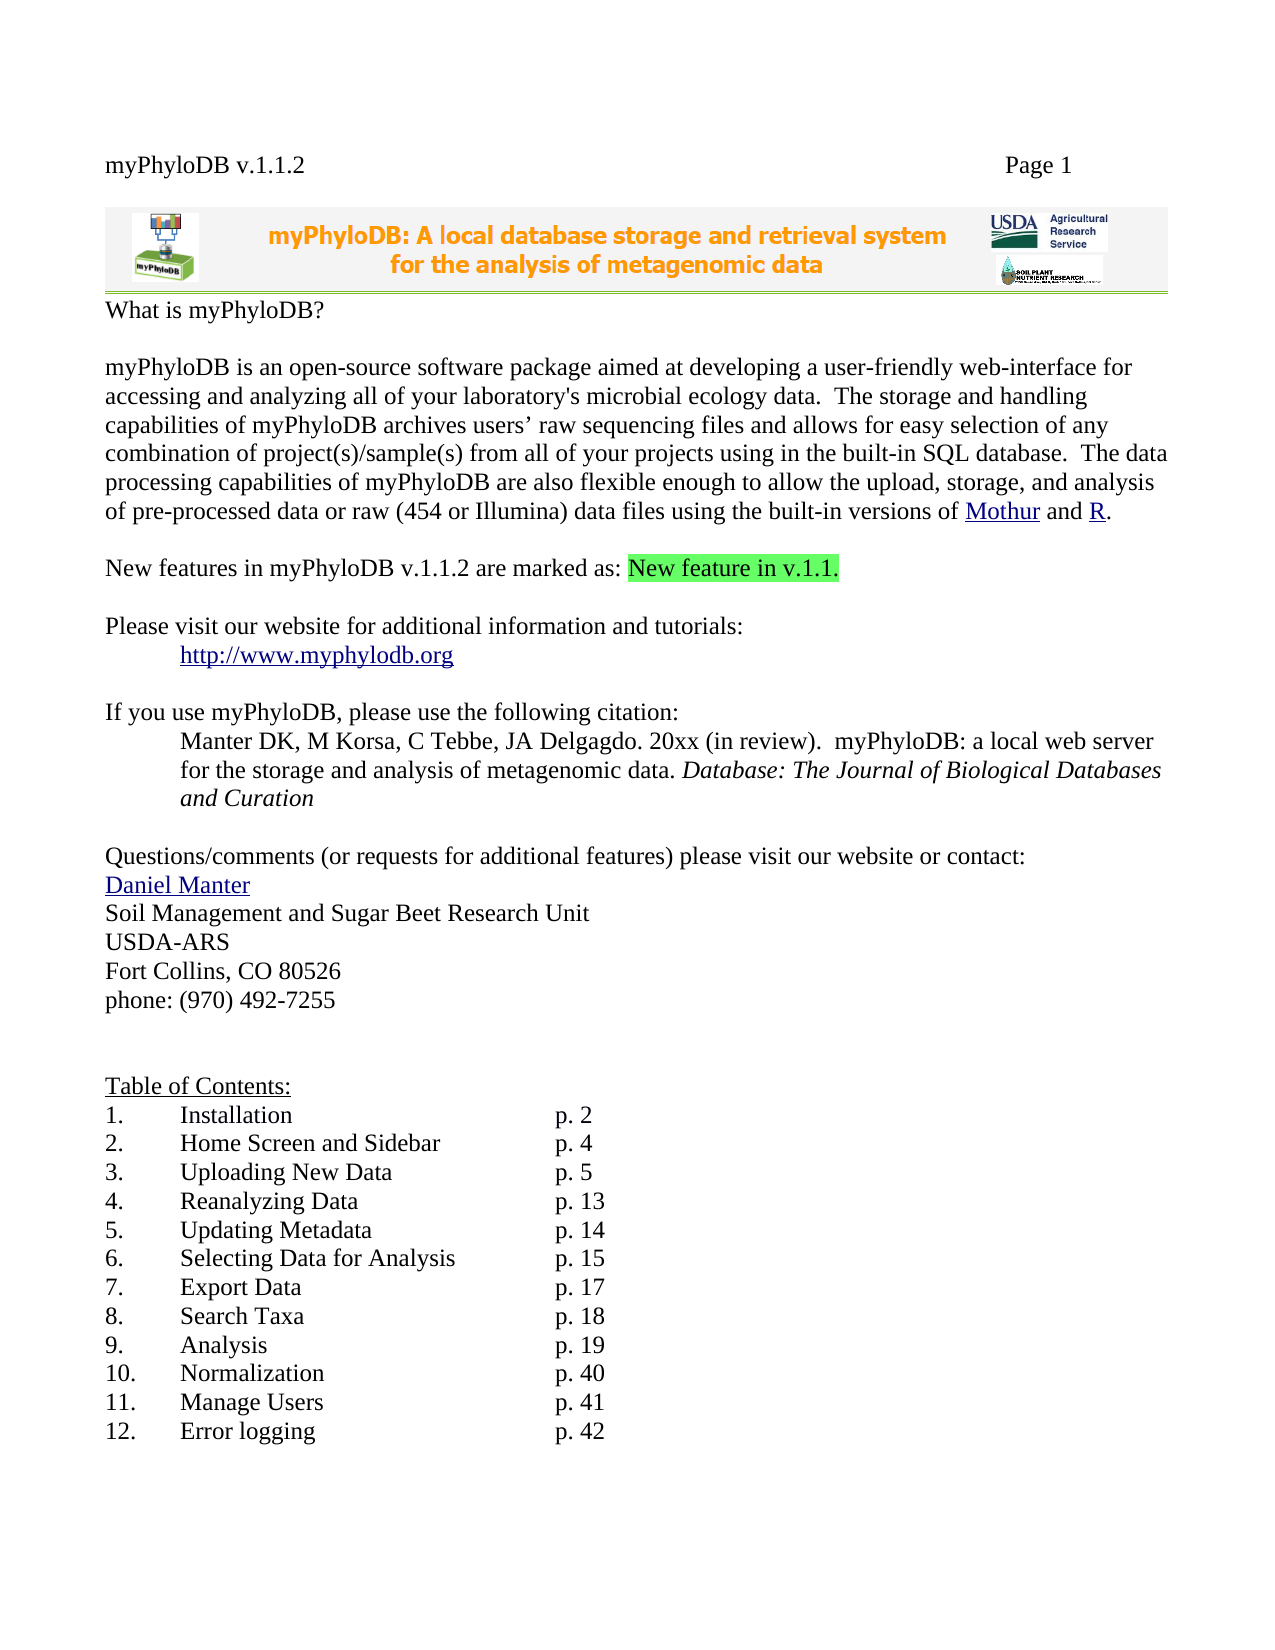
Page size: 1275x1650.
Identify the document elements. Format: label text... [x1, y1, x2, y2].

text What is myPhyloDB? [105, 295, 1170, 323]
list Selecting Data for Analysis p. 15 [105, 1243, 1170, 1272]
text Please visit our website for additional information and tutorials: [105, 611, 1170, 640]
list Analysis p. 19 [105, 1330, 1170, 1358]
text 12. Error logging p. 42 [105, 1416, 1170, 1445]
text phone: (970) 492-7255 [105, 985, 1170, 1013]
list Installation p. 2 [105, 1100, 1170, 1128]
text Table of Contents: [105, 1071, 1170, 1100]
list Search Taxa p. 18 [105, 1301, 1170, 1330]
text myPhyloDB is an open-source software package aimed at developing a user-friendly web-interface for accessing and analyzing all of your laboratory's microbial ecology data. The storage and handling capabilities of myPhyloDB archives users’ raw sequencing files and allows for easy selection of any combination of project(s)/sample(s) from all of your projects using in the built-in SQL database. The data processing capabilities of myPhyloDB are also flexible enough to allow the upload, storage, and analysis of pre-processed data or raw (454 or Illumina) data files using the built-in versions of Mothur and R. [105, 352, 1170, 553]
list Uploading New Data p. 5 [105, 1157, 1170, 1186]
text Fort Collins, CO 80526 [105, 956, 1170, 985]
text Soil Management and Sugar Beet Research Unit [105, 898, 1170, 927]
picture [105, 207, 1170, 295]
text USDA-ARS [105, 927, 1170, 956]
text http://www.myphylodb.org [105, 640, 1170, 668]
list Home Screen and Sidebar p. 4 [105, 1128, 1170, 1157]
list Export Data p. 17 [105, 1272, 1170, 1301]
text If you use myPhyloDB, please use the following citation: [105, 697, 1170, 726]
text Manter DK, M Korsa, C Tebbe, JA Delgagdo. 20xx (in review). myPhyloDB: a local web server for the storage and analysis of metagenomic data. Database: The Journal of Biological Databases and Curation [105, 726, 1170, 812]
list Normalization p. 40 [105, 1358, 1170, 1387]
text New features in myPhyloDB v.1.1.2 are marked as: New feature in v.1.1. [105, 553, 1170, 582]
list Reanalyzing Data p. 13 [105, 1186, 1170, 1215]
list Updating Metadata p. 14 [105, 1215, 1170, 1243]
list Manage Users p. 41 [105, 1387, 1170, 1416]
text Daniel Manter [105, 870, 1170, 898]
text Questions/comments (or requests for additional features) please visit our website or contact: [105, 812, 1170, 870]
